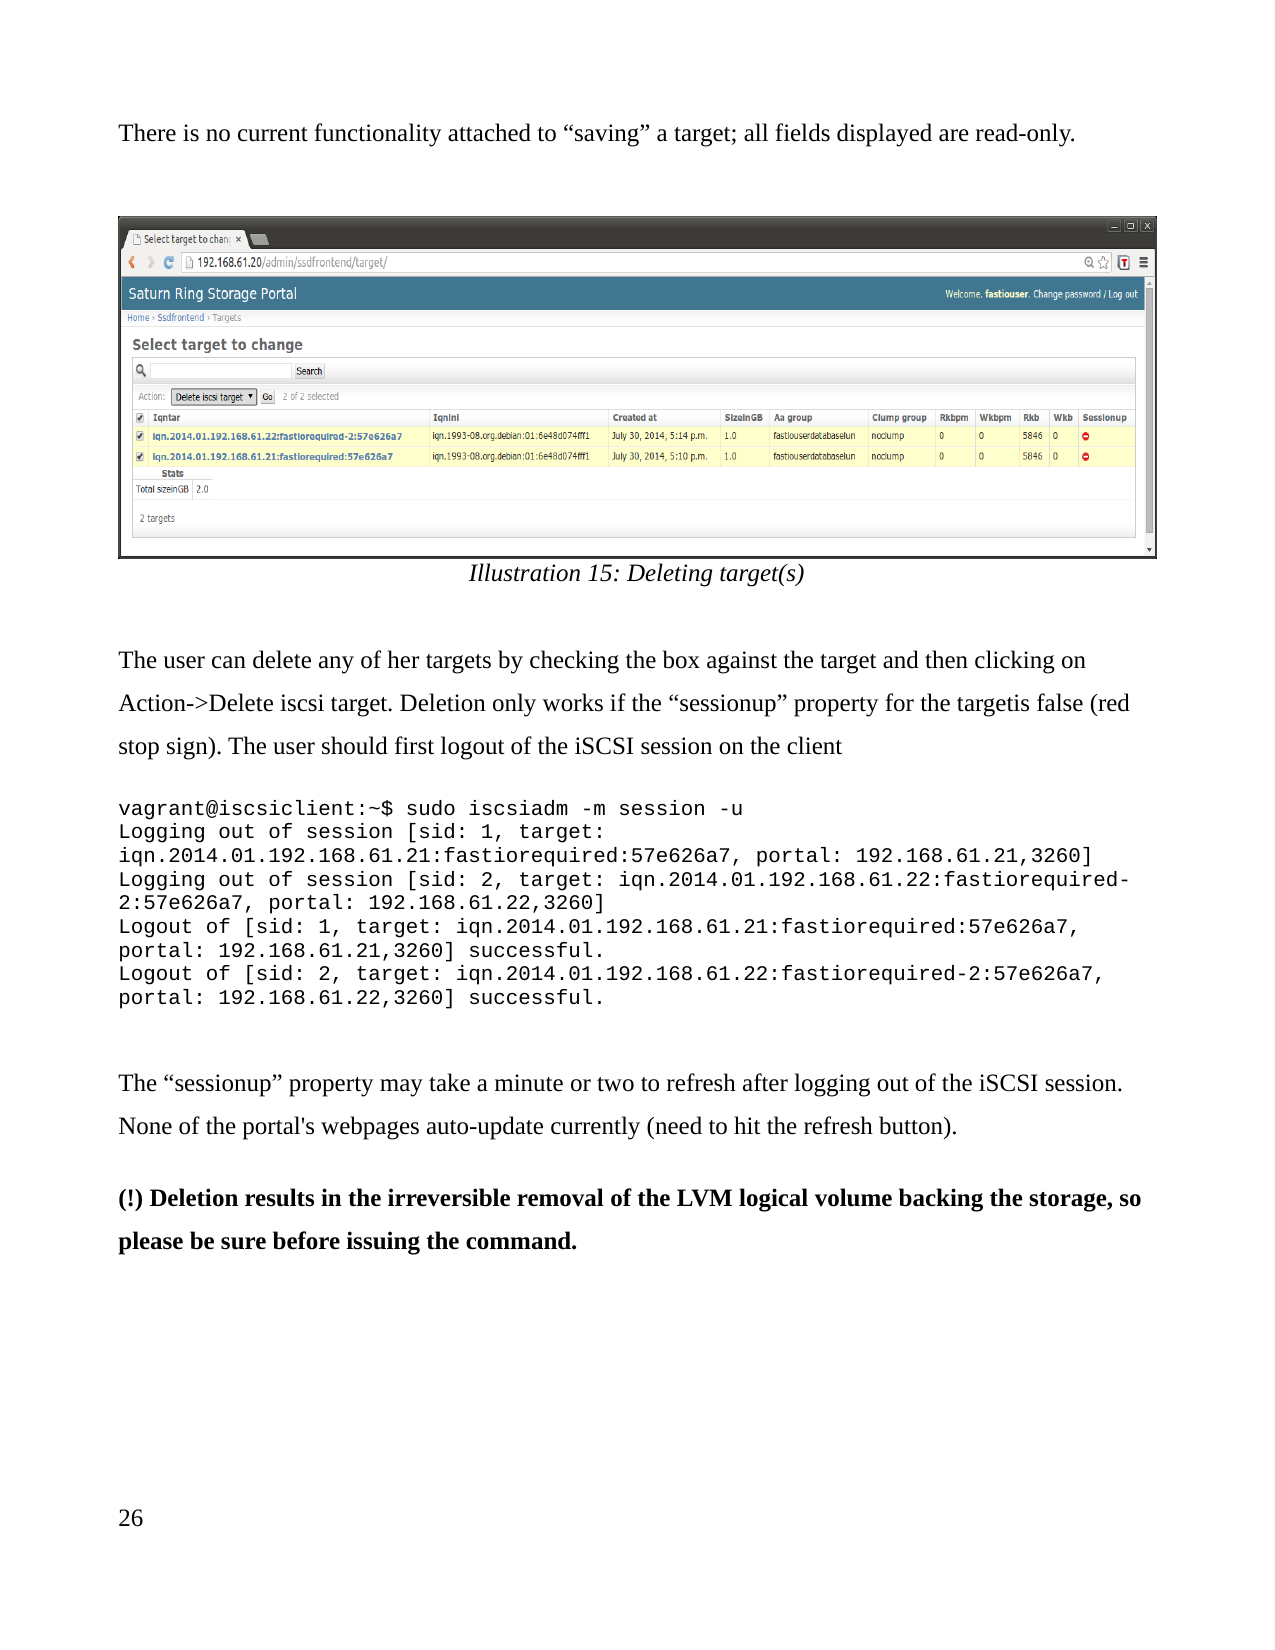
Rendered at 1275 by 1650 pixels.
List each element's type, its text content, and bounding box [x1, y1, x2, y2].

text Logging out of session [sid: 2, target: iqn.2014.01.192.168.61.22:fastiorequired-2:57e626a7, portal: 192.168.61.22,3260] [118, 869, 1157, 916]
text The user can delete any of her targets by checking the box against the target and then clicking on Action->Delete iscsi target. Deletion only works if the “sessionup” property for the targetis false (red stop sign). The user should first logout of the iSCSI session on the client [118, 645, 1157, 760]
text There is no current functionality attached to “saving” a target; all fields displayed are read-only. [118, 118, 1157, 147]
text (!) Deletion results in the irreversible removal of the LVM logical volume backing the storage, so please be sure before issuing the command. [118, 1183, 1157, 1255]
picture [118, 216, 1157, 559]
text The “sessionup” property may take a minute or two to refresh after logging out of the iSCSI session. None of the portal's webpages auto-update currently (need to hit the refresh button). [118, 1068, 1157, 1140]
text Logging out of session [sid: 1, target: iqn.2014.01.192.168.61.21:fastiorequired:57e626a7, portal: 192.168.61.21,3260] [118, 821, 1157, 869]
text Logout of [sid: 1, target: iqn.2014.01.192.168.61.21:fastiorequired:57e626a7, portal: 192.168.61.21,3260] successful. [118, 916, 1157, 963]
text Illustration 15: Deleting target(s) [80, 559, 1195, 587]
text vagrant@iscsiclient:~$ sudo iscsiadm -m session -u [118, 798, 1157, 821]
text Logout of [sid: 2, target: iqn.2014.01.192.168.61.22:fastiorequired-2:57e626a7, portal: 192.168.61.22,3260] successful. [118, 963, 1157, 1011]
